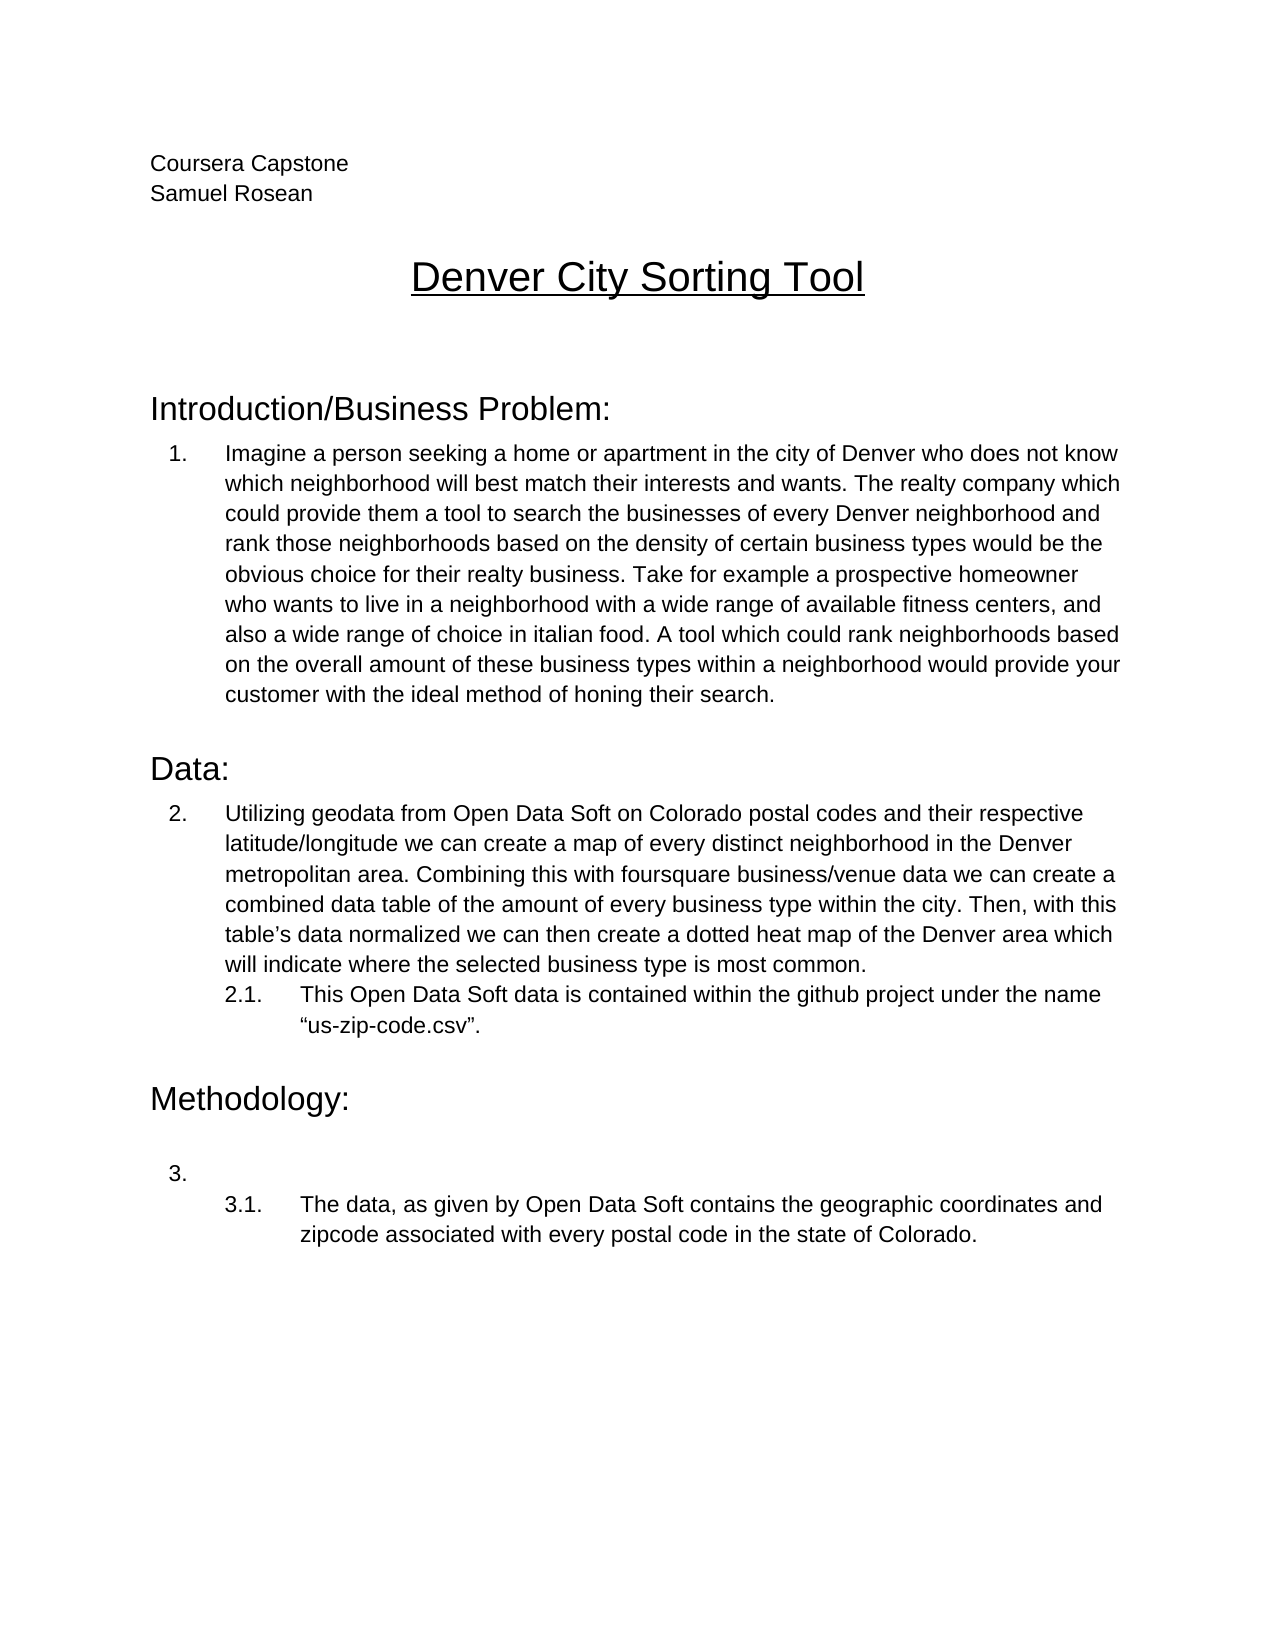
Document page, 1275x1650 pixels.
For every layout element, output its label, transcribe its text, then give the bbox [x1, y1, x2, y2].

text Samuel Rosean [150, 180, 1125, 207]
list Utilizing geodata from Open Data Soft on Colorado postal codes and their respective latitude/longitude we can create a map of every distinct neighborhood in the Denver metropolitan area. Combining this with foursquare business/venue data we can create a combined data table of the amount of every business type within the city. Then, with this table’s data normalized we can then create a dotted heat map of the Denver area which will indicate where the selected business type is most common. [187, 800, 1125, 977]
subtitle Data: [150, 749, 1125, 788]
list This Open Data Soft data is contained within the github project under the name “us-zip-code.csv”. [262, 981, 1125, 1038]
text Coursera Capstone [150, 150, 1125, 176]
list Imagine a person seeking a home or apartment in the city of Denver who does not know which neighborhood will best match their interests and wants. The realty company which could provide them a tool to search the businesses of every Denver neighborhood and rank those neighborhoods based on the density of certain business types would be the obvious choice for their realty business. Take for example a prospective homeowner who wants to live in a neighborhood with a wide range of available fitness centers, and also a wide range of choice in italian food. A tool which could rank neighborhoods based on the overall amount of these business types within a neighborhood would provide your customer with the ideal method of honing their search. [187, 440, 1125, 708]
subtitle Denver City Sorting Tool [150, 252, 1125, 300]
list The data, as given by Open Data Soft contains the geographic coordinates and zipcode associated with every postal code in the state of Colorado. [262, 1191, 1125, 1247]
subtitle Introduction/Business Problem: [150, 389, 1125, 427]
subtitle Methodology: [150, 1079, 1125, 1118]
